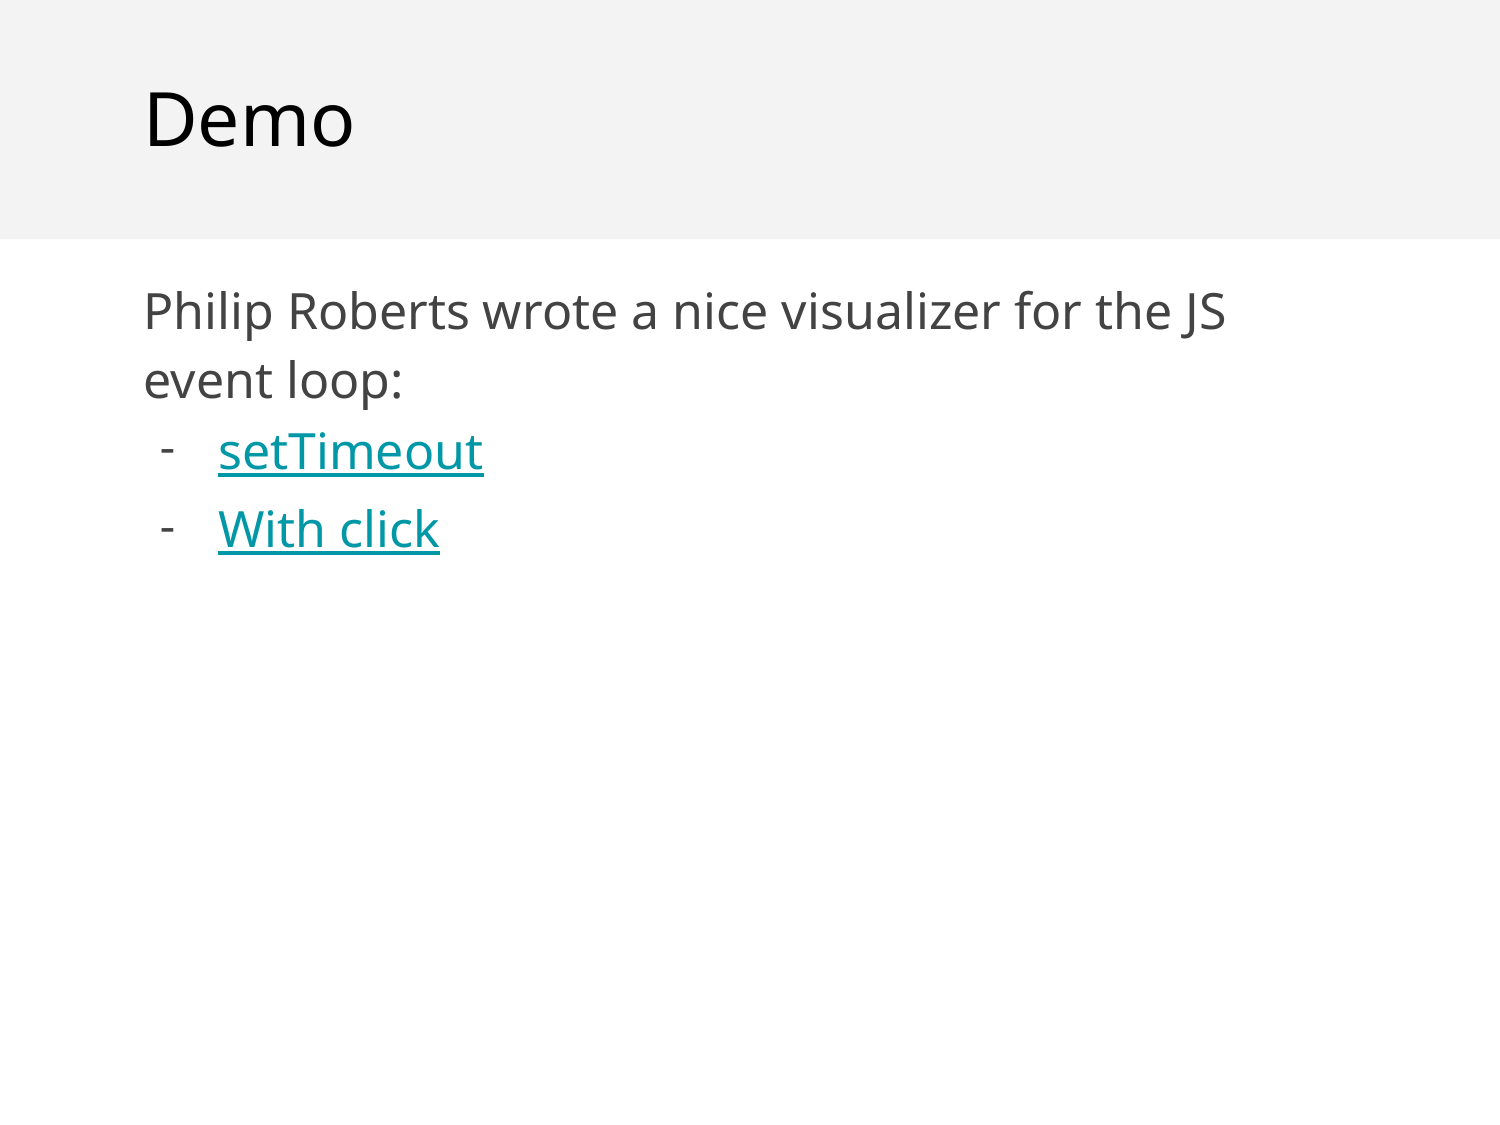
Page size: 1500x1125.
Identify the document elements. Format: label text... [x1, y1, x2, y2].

list Philip Roberts wrote a nice visualizer for the JS event loop: setTimeout With click [128, 255, 1372, 1004]
title Demo [128, 56, 1372, 183]
